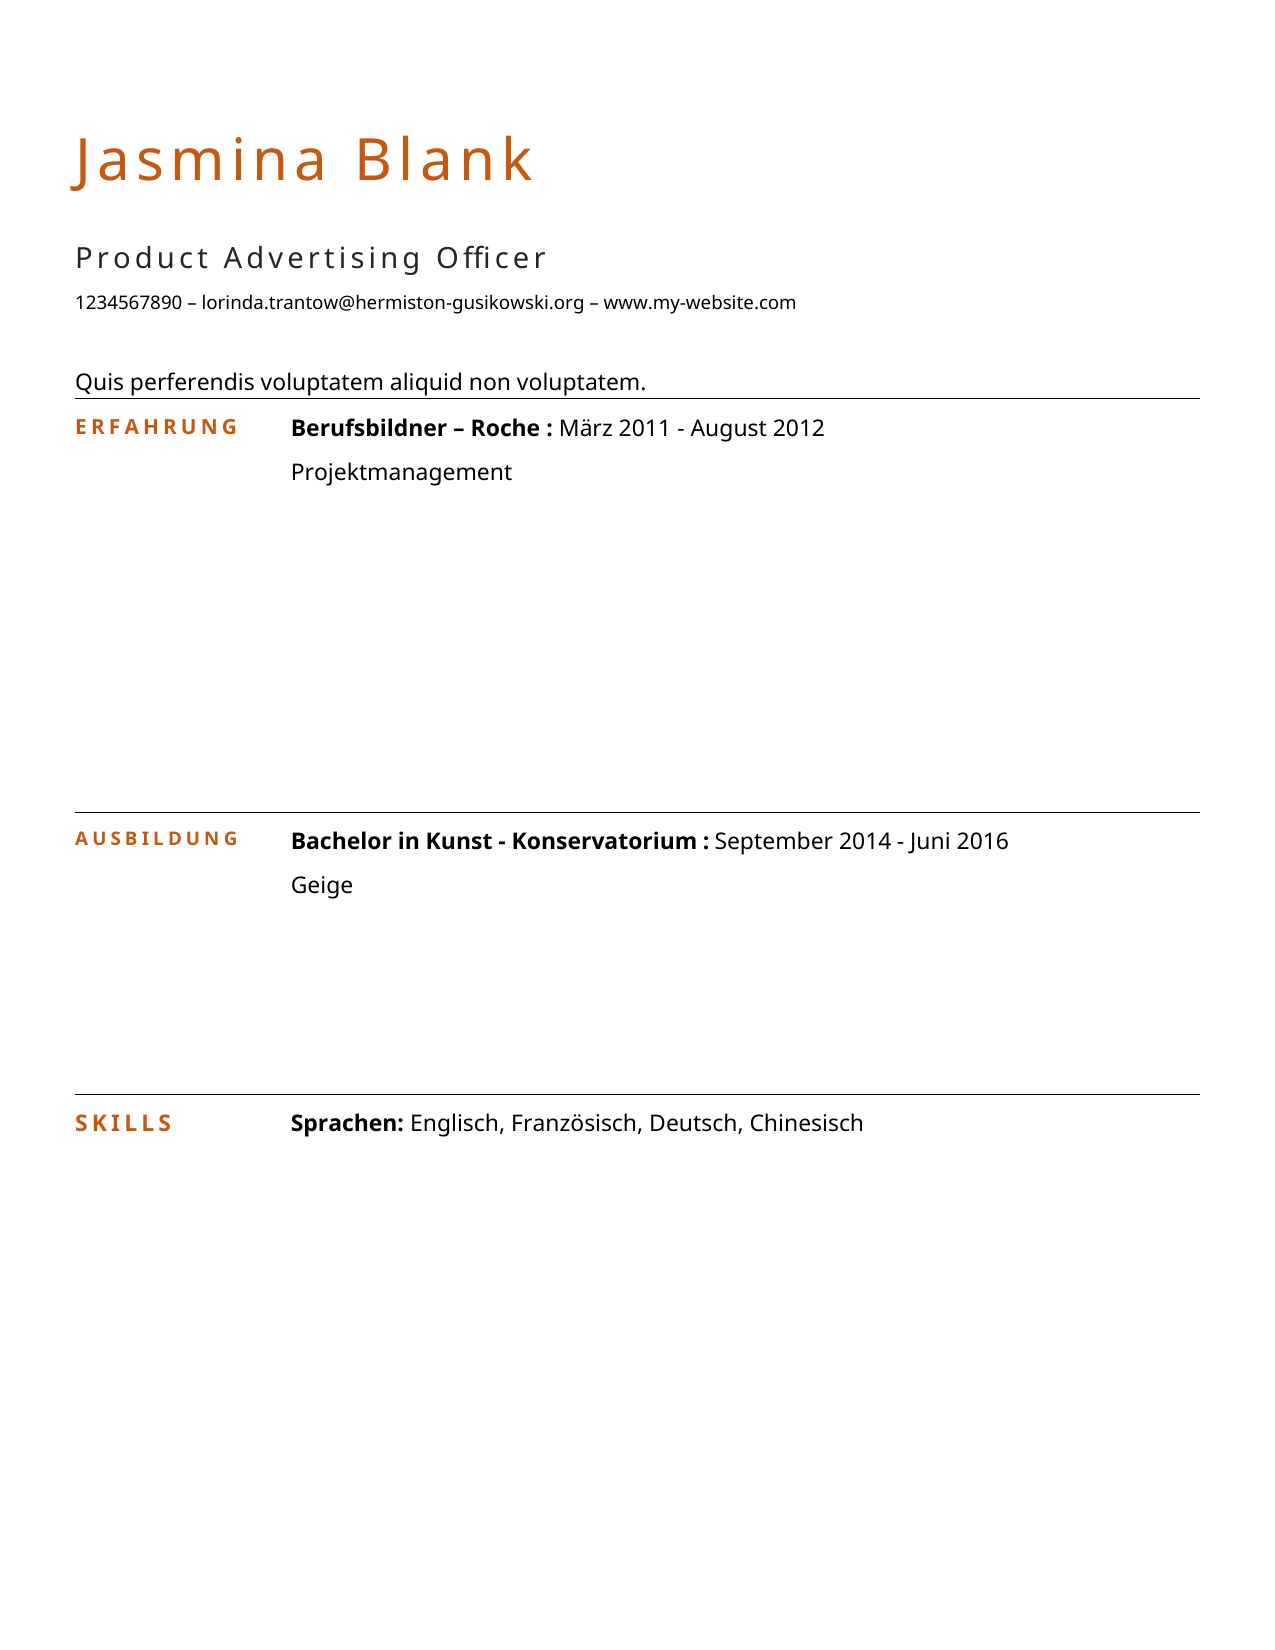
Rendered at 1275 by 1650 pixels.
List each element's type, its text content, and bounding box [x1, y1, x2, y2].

table_cell [263, 813, 291, 1063]
table_cell [291, 1289, 1200, 1319]
table_cell Sprachen: Englisch, Französisch, Deutsch, Chinesisch [291, 1095, 1200, 1289]
table_header Jasmina Blank Product Advertising Officer 1234567890 – lorinda.trantow@hermiston-gusikowski.org – www.my-website.com Quis perferendis voluptatem aliquid non voluptatem. [75, 118, 1200, 398]
table_cell Skills [75, 1095, 262, 1289]
table_cell Berufsbildner – Roche : März 2011 - August 2012 Projektmanagement [291, 399, 1200, 782]
table_cell [263, 399, 291, 782]
table_cell Bachelor in Kunst - Konservatorium : September 2014 - Juni 2016 Geige [291, 813, 1200, 1063]
table_cell [263, 1095, 291, 1289]
table_cell [75, 1289, 262, 1319]
table_cell [263, 1064, 291, 1093]
table_cell Erfahrung [75, 399, 262, 782]
table_cell [263, 1289, 291, 1319]
table_cell [75, 782, 262, 812]
table_cell Ausbildung [75, 813, 262, 1063]
table_cell [263, 782, 291, 812]
table_cell [291, 1064, 1200, 1093]
table_cell [75, 1064, 262, 1093]
table_cell [291, 782, 1200, 812]
